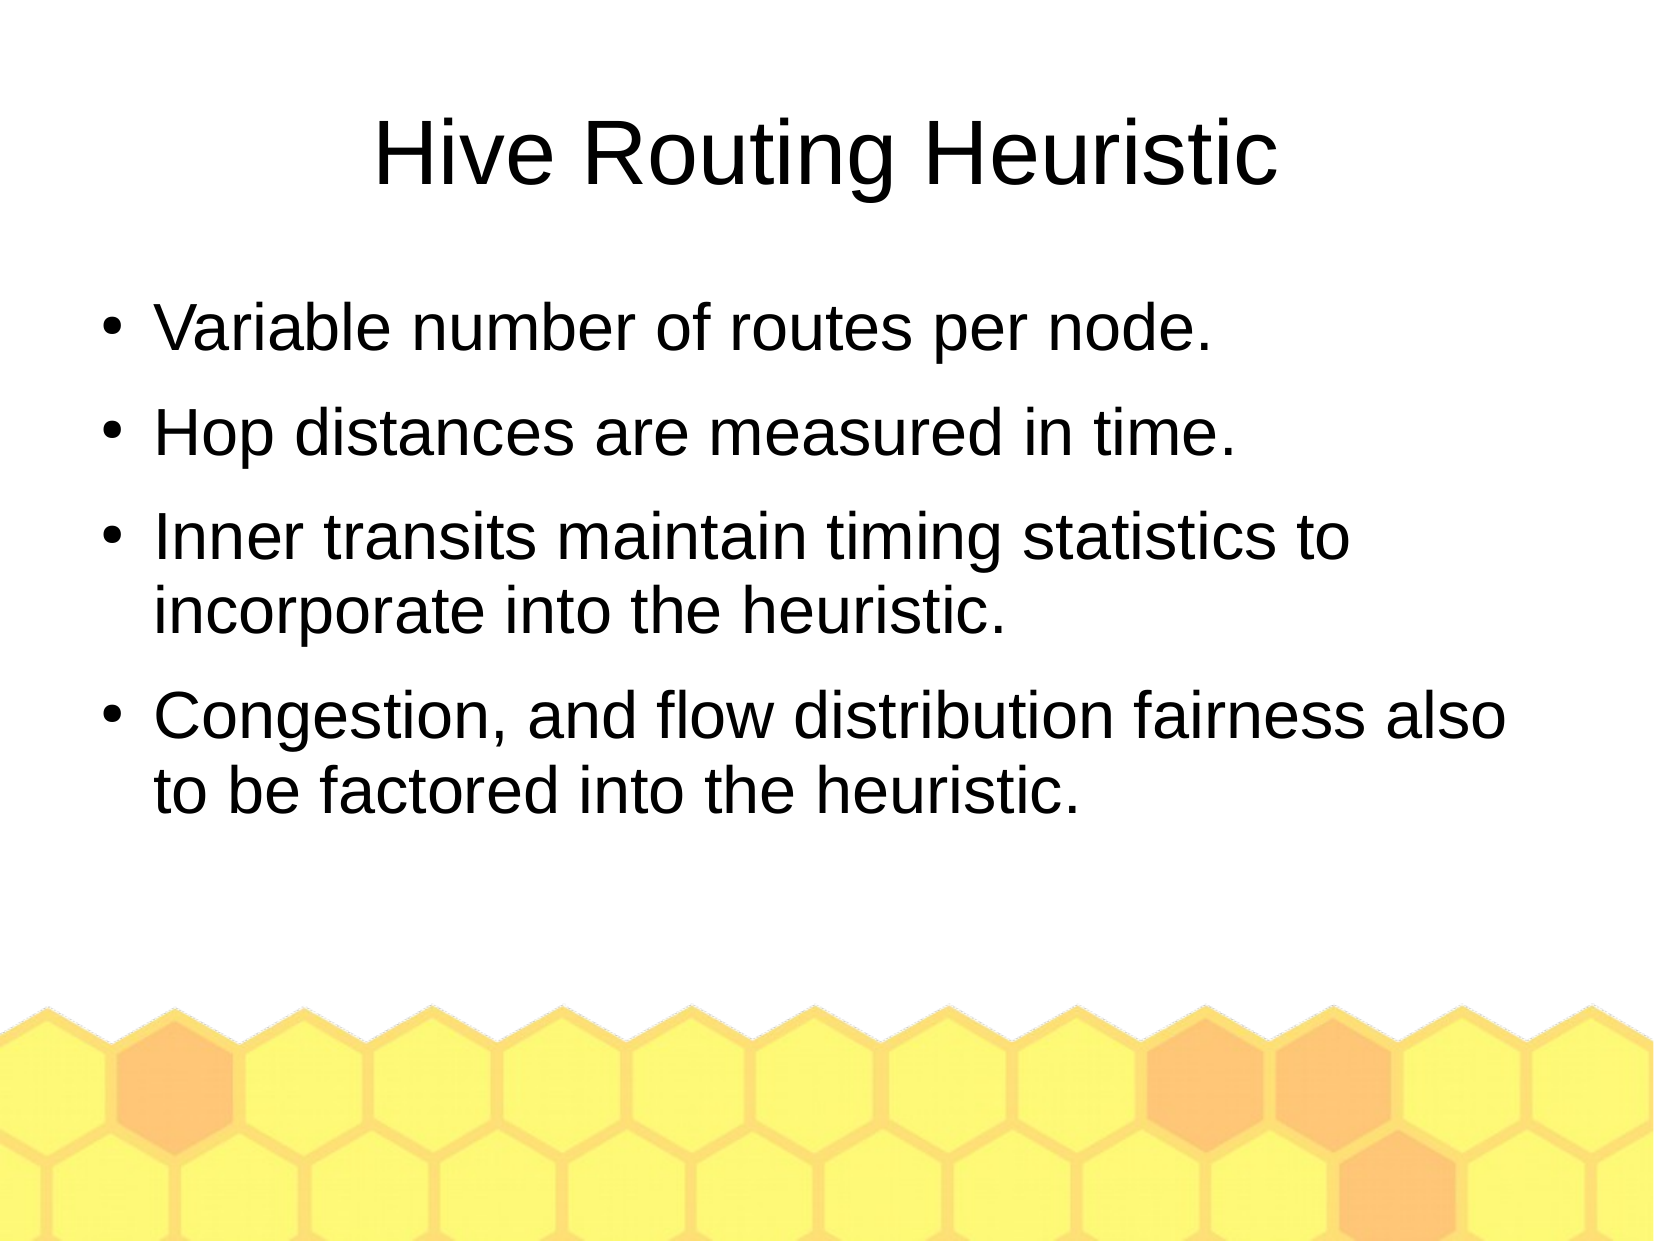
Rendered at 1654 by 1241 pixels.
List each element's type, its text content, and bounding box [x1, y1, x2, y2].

picture [0, 1001, 1654, 1241]
title Hive Routing Heuristic [82, 49, 1571, 257]
list Variable number of routes per node. Hop distances are measured in time. Inner transits maintain timing statistics to incorporate into the heuristic. Congestion, and flow distribution fairness also to be factored into the heuristic. [82, 290, 1571, 1010]
